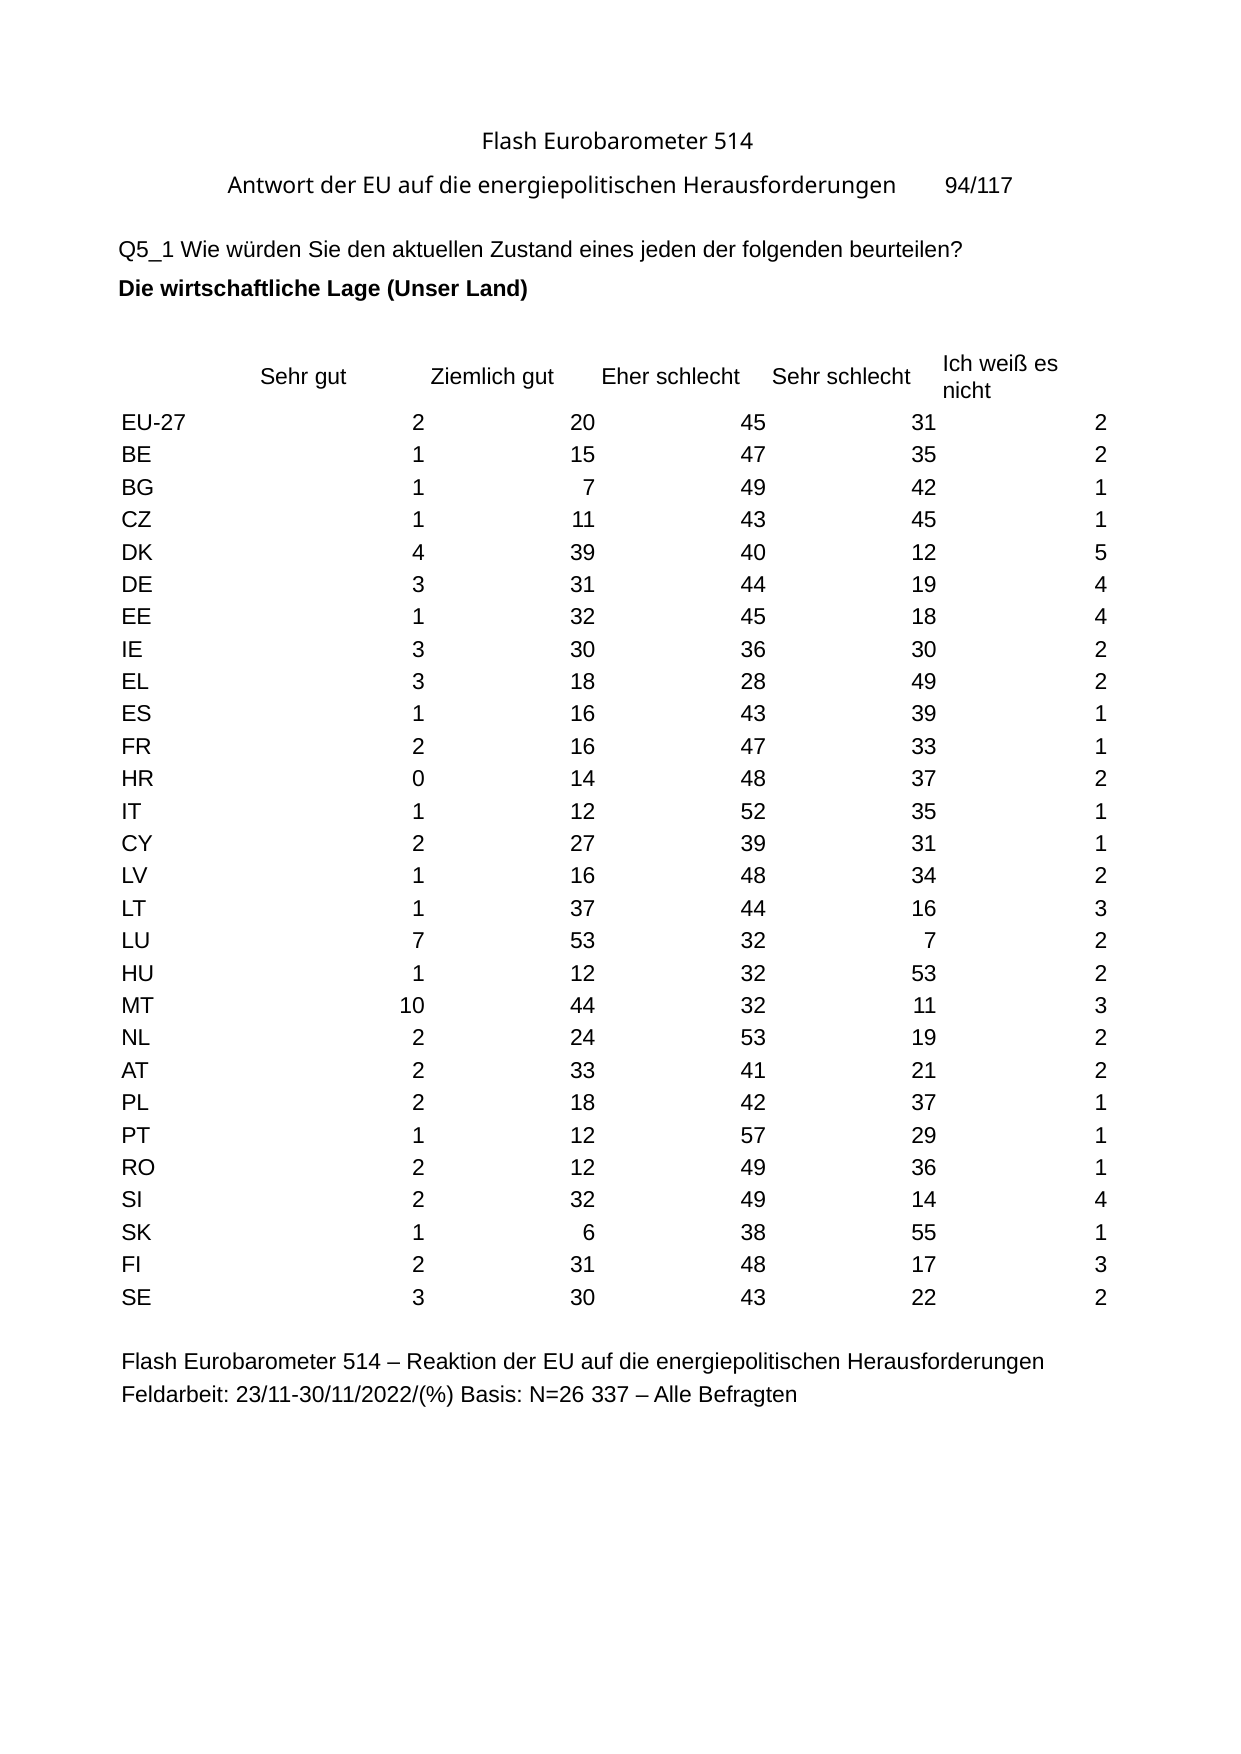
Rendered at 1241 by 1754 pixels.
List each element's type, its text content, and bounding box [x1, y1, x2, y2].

table_cell 18 [769, 600, 939, 633]
table_cell EE [118, 600, 257, 633]
table_cell PT [118, 1119, 257, 1151]
table_cell 43 [598, 1281, 769, 1313]
table_cell 2 [257, 827, 427, 859]
table_cell 44 [598, 892, 769, 924]
table_cell SI [118, 1183, 257, 1216]
table_header Sehr gut [257, 347, 427, 406]
table_cell 53 [598, 1021, 769, 1054]
table_cell 43 [598, 503, 769, 535]
table_cell 48 [598, 1248, 769, 1281]
table_cell 57 [598, 1119, 769, 1151]
table_cell EU-27 [118, 406, 257, 438]
table_header Eher schlecht [598, 347, 769, 406]
table_cell Feldarbeit: 23/11-30/11/2022/(%) Basis: N=26 337 – Alle Befragten [118, 1378, 1110, 1410]
table_cell 1 [257, 503, 427, 535]
table_cell CZ [118, 503, 257, 535]
table_cell 55 [769, 1216, 939, 1248]
table_cell 1 [939, 503, 1110, 535]
table_cell 1 [257, 1119, 427, 1151]
table_cell 28 [598, 665, 769, 697]
table_cell 44 [598, 568, 769, 600]
table_cell 12 [428, 957, 598, 989]
table_cell 45 [769, 503, 939, 535]
table_cell [769, 1313, 939, 1345]
table_cell 1 [939, 827, 1110, 859]
table_cell 21 [769, 1054, 939, 1086]
table_cell 16 [428, 859, 598, 892]
table_cell 3 [939, 892, 1110, 924]
text Q5_1 Wie würden Sie den aktuellen Zustand eines jeden der folgenden beurteilen? [118, 236, 1122, 262]
table_cell 24 [428, 1021, 598, 1054]
table_cell 19 [769, 1021, 939, 1054]
table_cell 3 [257, 1281, 427, 1313]
table_cell 20 [428, 406, 598, 438]
table_cell 2 [257, 1248, 427, 1281]
table_cell 37 [769, 762, 939, 794]
table_cell 33 [428, 1054, 598, 1086]
table_cell 19 [769, 568, 939, 600]
table_cell 3 [257, 633, 427, 665]
table_cell 1 [257, 859, 427, 892]
table_cell 1 [257, 471, 427, 503]
table_cell 30 [428, 1281, 598, 1313]
table_cell 42 [769, 471, 939, 503]
table_cell 39 [428, 535, 598, 568]
table_cell 1 [939, 795, 1110, 827]
table_cell EL [118, 665, 257, 697]
table_cell 3 [257, 568, 427, 600]
table_cell 16 [428, 730, 598, 762]
table_cell 1 [939, 1216, 1110, 1248]
table_cell LT [118, 892, 257, 924]
table_cell DE [118, 568, 257, 600]
table_cell 5 [939, 535, 1110, 568]
table_cell 31 [769, 406, 939, 438]
table_cell 3 [939, 989, 1110, 1021]
table_cell 1 [939, 1151, 1110, 1183]
table_cell 6 [428, 1216, 598, 1248]
table_cell 31 [769, 827, 939, 859]
table_cell 2 [939, 633, 1110, 665]
table_cell 32 [598, 924, 769, 957]
table_cell 41 [598, 1054, 769, 1086]
table_header Sehr schlecht [769, 347, 939, 406]
table_cell 18 [428, 665, 598, 697]
table_cell 38 [598, 1216, 769, 1248]
table_cell 36 [598, 633, 769, 665]
table_cell 52 [598, 795, 769, 827]
table_cell 47 [598, 730, 769, 762]
table_cell AT [118, 1054, 257, 1086]
table_cell 30 [769, 633, 939, 665]
table_cell 7 [257, 924, 427, 957]
table_cell 35 [769, 438, 939, 471]
table_cell 40 [598, 535, 769, 568]
table_cell [428, 1313, 598, 1345]
table_cell MT [118, 989, 257, 1021]
table_cell 32 [598, 989, 769, 1021]
table_cell 3 [257, 665, 427, 697]
table_cell 49 [598, 1151, 769, 1183]
table_cell RO [118, 1151, 257, 1183]
table_cell 32 [428, 1183, 598, 1216]
table_cell 27 [428, 827, 598, 859]
table_cell 33 [769, 730, 939, 762]
table_cell 2 [257, 1021, 427, 1054]
table_cell 45 [598, 600, 769, 633]
table_cell DK [118, 535, 257, 568]
table_cell 2 [257, 730, 427, 762]
table_cell 39 [769, 698, 939, 730]
table_cell CY [118, 827, 257, 859]
table_cell [598, 1313, 769, 1345]
table_cell PL [118, 1086, 257, 1118]
table_cell 39 [598, 827, 769, 859]
table_cell [939, 1313, 1110, 1345]
table_cell 37 [428, 892, 598, 924]
table_cell FI [118, 1248, 257, 1281]
table_cell 30 [428, 633, 598, 665]
table_cell 1 [257, 795, 427, 827]
table_cell 31 [428, 568, 598, 600]
table_cell 0 [257, 762, 427, 794]
table_cell Flash Eurobarometer 514 – Reaktion der EU auf die energiepolitischen Herausforderungen [118, 1345, 1110, 1378]
table_cell 45 [598, 406, 769, 438]
table_cell 1 [257, 698, 427, 730]
table_header Ich weiß es nicht [939, 347, 1110, 406]
table_cell 10 [257, 989, 427, 1021]
table_cell 2 [257, 1183, 427, 1216]
table_cell 48 [598, 859, 769, 892]
table_cell LV [118, 859, 257, 892]
table_cell 2 [257, 406, 427, 438]
table_cell ES [118, 698, 257, 730]
table_cell 16 [769, 892, 939, 924]
table_cell 44 [428, 989, 598, 1021]
table_cell 17 [769, 1248, 939, 1281]
table_cell 2 [939, 1281, 1110, 1313]
table_header Ziemlich gut [428, 347, 598, 406]
table_cell 7 [428, 471, 598, 503]
table_cell 34 [769, 859, 939, 892]
table_cell BE [118, 438, 257, 471]
table_cell BG [118, 471, 257, 503]
table_cell 22 [769, 1281, 939, 1313]
table_cell 1 [939, 730, 1110, 762]
table_cell 2 [939, 924, 1110, 957]
table_header [118, 347, 257, 406]
table_cell 48 [598, 762, 769, 794]
table_cell 2 [939, 1054, 1110, 1086]
table_cell 1 [939, 1119, 1110, 1151]
table_cell 12 [428, 1119, 598, 1151]
table_cell 4 [939, 600, 1110, 633]
table_cell 1 [257, 892, 427, 924]
table_cell SK [118, 1216, 257, 1248]
table_cell 11 [428, 503, 598, 535]
table_cell 29 [769, 1119, 939, 1151]
table_cell HU [118, 957, 257, 989]
table_cell IT [118, 795, 257, 827]
table_cell 43 [598, 698, 769, 730]
table_cell IE [118, 633, 257, 665]
table_cell 47 [598, 438, 769, 471]
table_cell 2 [939, 957, 1110, 989]
table_cell 1 [257, 600, 427, 633]
table_cell 49 [598, 471, 769, 503]
table_cell 32 [598, 957, 769, 989]
table_cell 12 [769, 535, 939, 568]
text Die wirtschaftliche Lage (Unser Land) [118, 275, 1122, 302]
table_cell 4 [257, 535, 427, 568]
table_cell LU [118, 924, 257, 957]
table_cell 53 [428, 924, 598, 957]
table_cell 49 [769, 665, 939, 697]
table_cell 2 [939, 406, 1110, 438]
table_cell 49 [598, 1183, 769, 1216]
table_cell 2 [939, 859, 1110, 892]
table_cell 2 [257, 1054, 427, 1086]
table_cell 1 [939, 698, 1110, 730]
table_cell 3 [939, 1248, 1110, 1281]
table_cell 2 [939, 438, 1110, 471]
table_cell 11 [769, 989, 939, 1021]
table_cell 2 [257, 1086, 427, 1118]
table_cell 32 [428, 600, 598, 633]
table_cell 4 [939, 1183, 1110, 1216]
table_cell 2 [939, 762, 1110, 794]
table_cell 14 [769, 1183, 939, 1216]
table_cell 7 [769, 924, 939, 957]
table_cell 31 [428, 1248, 598, 1281]
table_cell [118, 1313, 257, 1345]
table_cell 42 [598, 1086, 769, 1118]
table_cell FR [118, 730, 257, 762]
table_cell 1 [257, 1216, 427, 1248]
table_cell 15 [428, 438, 598, 471]
table_cell NL [118, 1021, 257, 1054]
table_cell 16 [428, 698, 598, 730]
table_cell 36 [769, 1151, 939, 1183]
table_cell 1 [257, 438, 427, 471]
table_cell SE [118, 1281, 257, 1313]
table_cell 2 [939, 665, 1110, 697]
table_cell 2 [257, 1151, 427, 1183]
table_cell 4 [939, 568, 1110, 600]
table_cell 1 [257, 957, 427, 989]
table_cell 53 [769, 957, 939, 989]
table_cell 18 [428, 1086, 598, 1118]
table_cell 2 [939, 1021, 1110, 1054]
table_cell 35 [769, 795, 939, 827]
table_cell HR [118, 762, 257, 794]
table_cell 12 [428, 795, 598, 827]
table_cell 12 [428, 1151, 598, 1183]
table_cell 1 [939, 471, 1110, 503]
table_cell 1 [939, 1086, 1110, 1118]
table_cell [257, 1313, 427, 1345]
table_cell 37 [769, 1086, 939, 1118]
table_cell 14 [428, 762, 598, 794]
